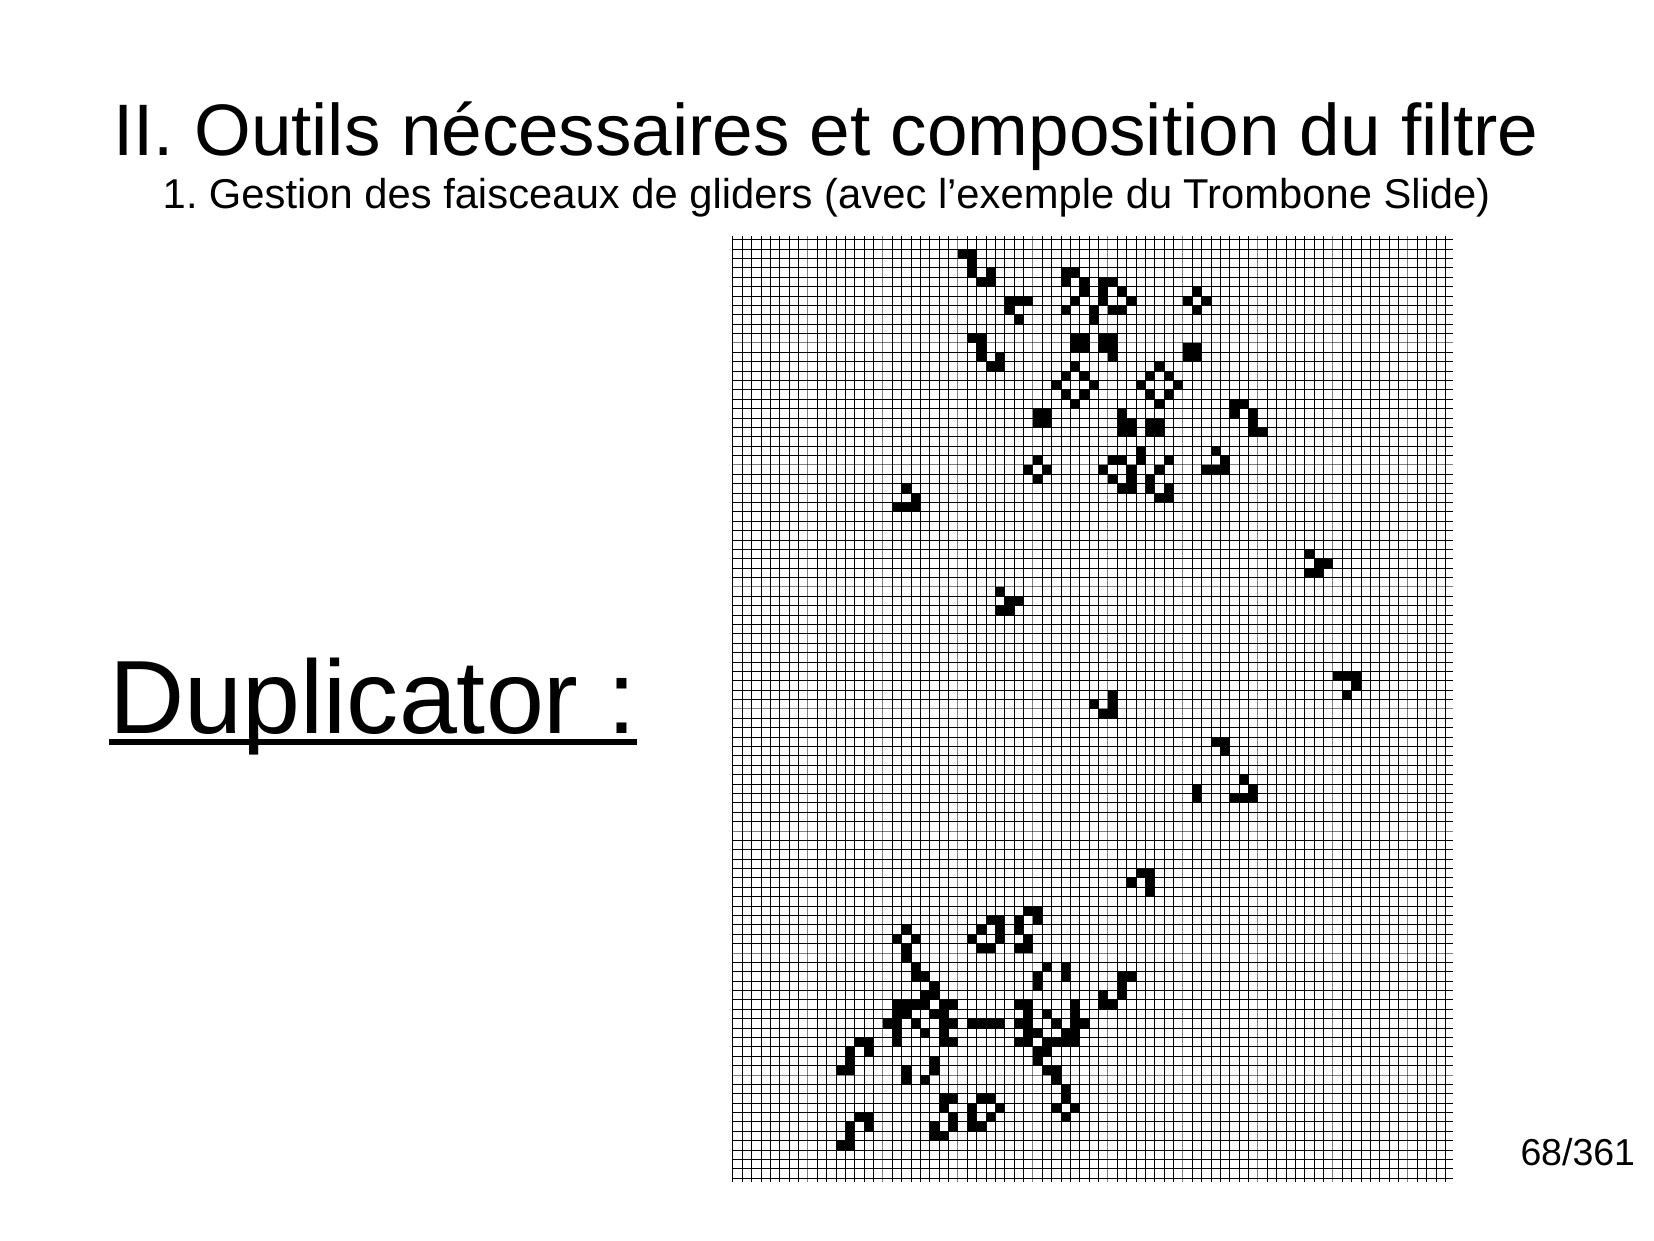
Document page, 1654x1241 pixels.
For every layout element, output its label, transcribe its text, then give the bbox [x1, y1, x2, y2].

picture [732, 236, 1453, 1182]
text_box Duplicator : [94, 631, 652, 763]
title II. Outils nécessaires et composition du filtre 1. Gestion des faisceaux de gliders (avec l’exemple du Trombone Slide) [82, 49, 1571, 257]
text_box <number>/361 [1505, 1124, 1654, 1182]
